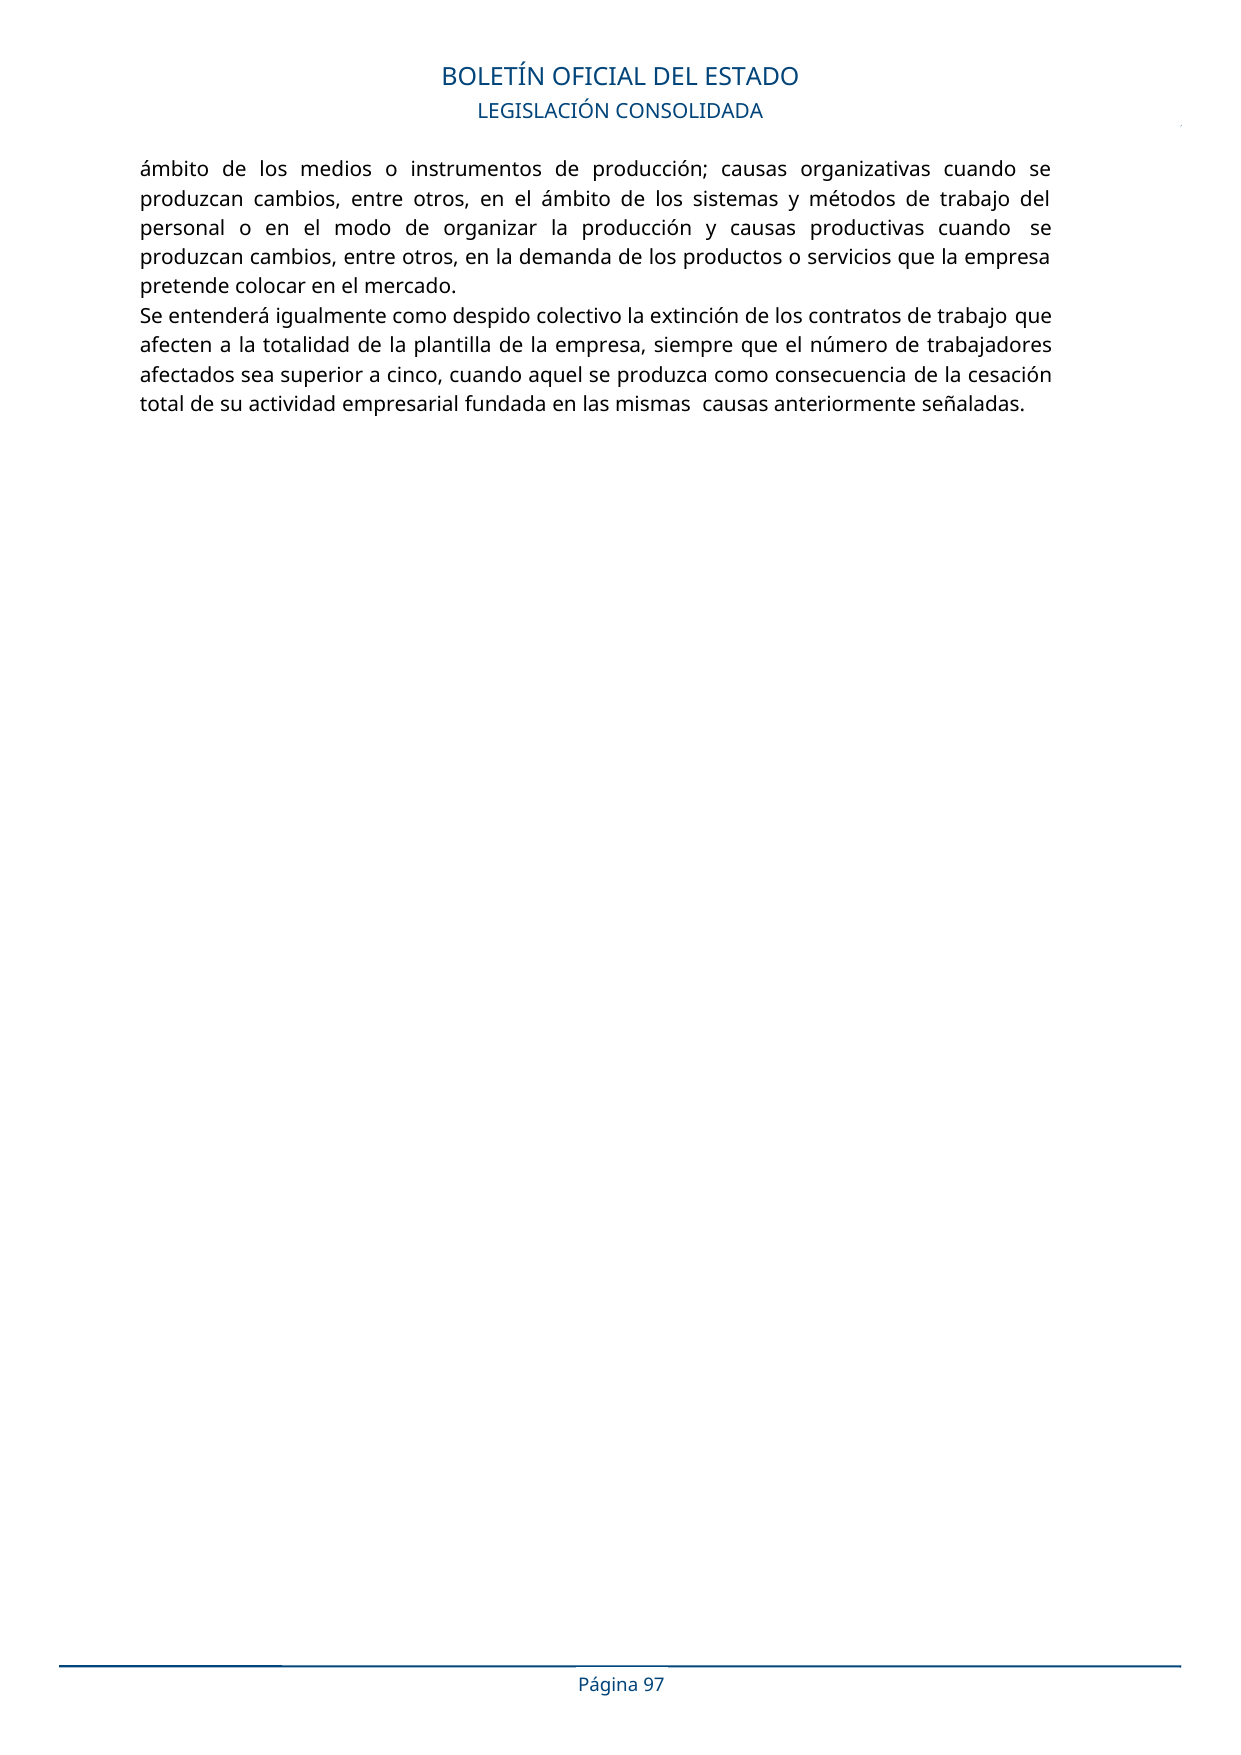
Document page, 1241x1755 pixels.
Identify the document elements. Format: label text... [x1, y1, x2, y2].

text Se entenderá igualmente como despido colectivo la extinción de los contratos de trabajo que afecten a la totalidad de la plantilla de la empresa, siempre que el número de trabajadores afectados sea superior a cinco, cuando aquel se produzca como consecuencia de la cesación total de su actividad empresarial fundada en las mismas causas anteriormente señaladas. [139, 301, 1052, 418]
text ámbito de los medios o instrumentos de producción; causas organizativas cuando se produzcan cambios, entre otros, en el ámbito de los sistemas y métodos de trabajo del personal o en el modo de organizar la producción y causas productivas cuando se produzcan cambios, entre otros, en la demanda de los productos o servicios que la empresa pretende colocar en el mercado. [139, 154, 1052, 300]
